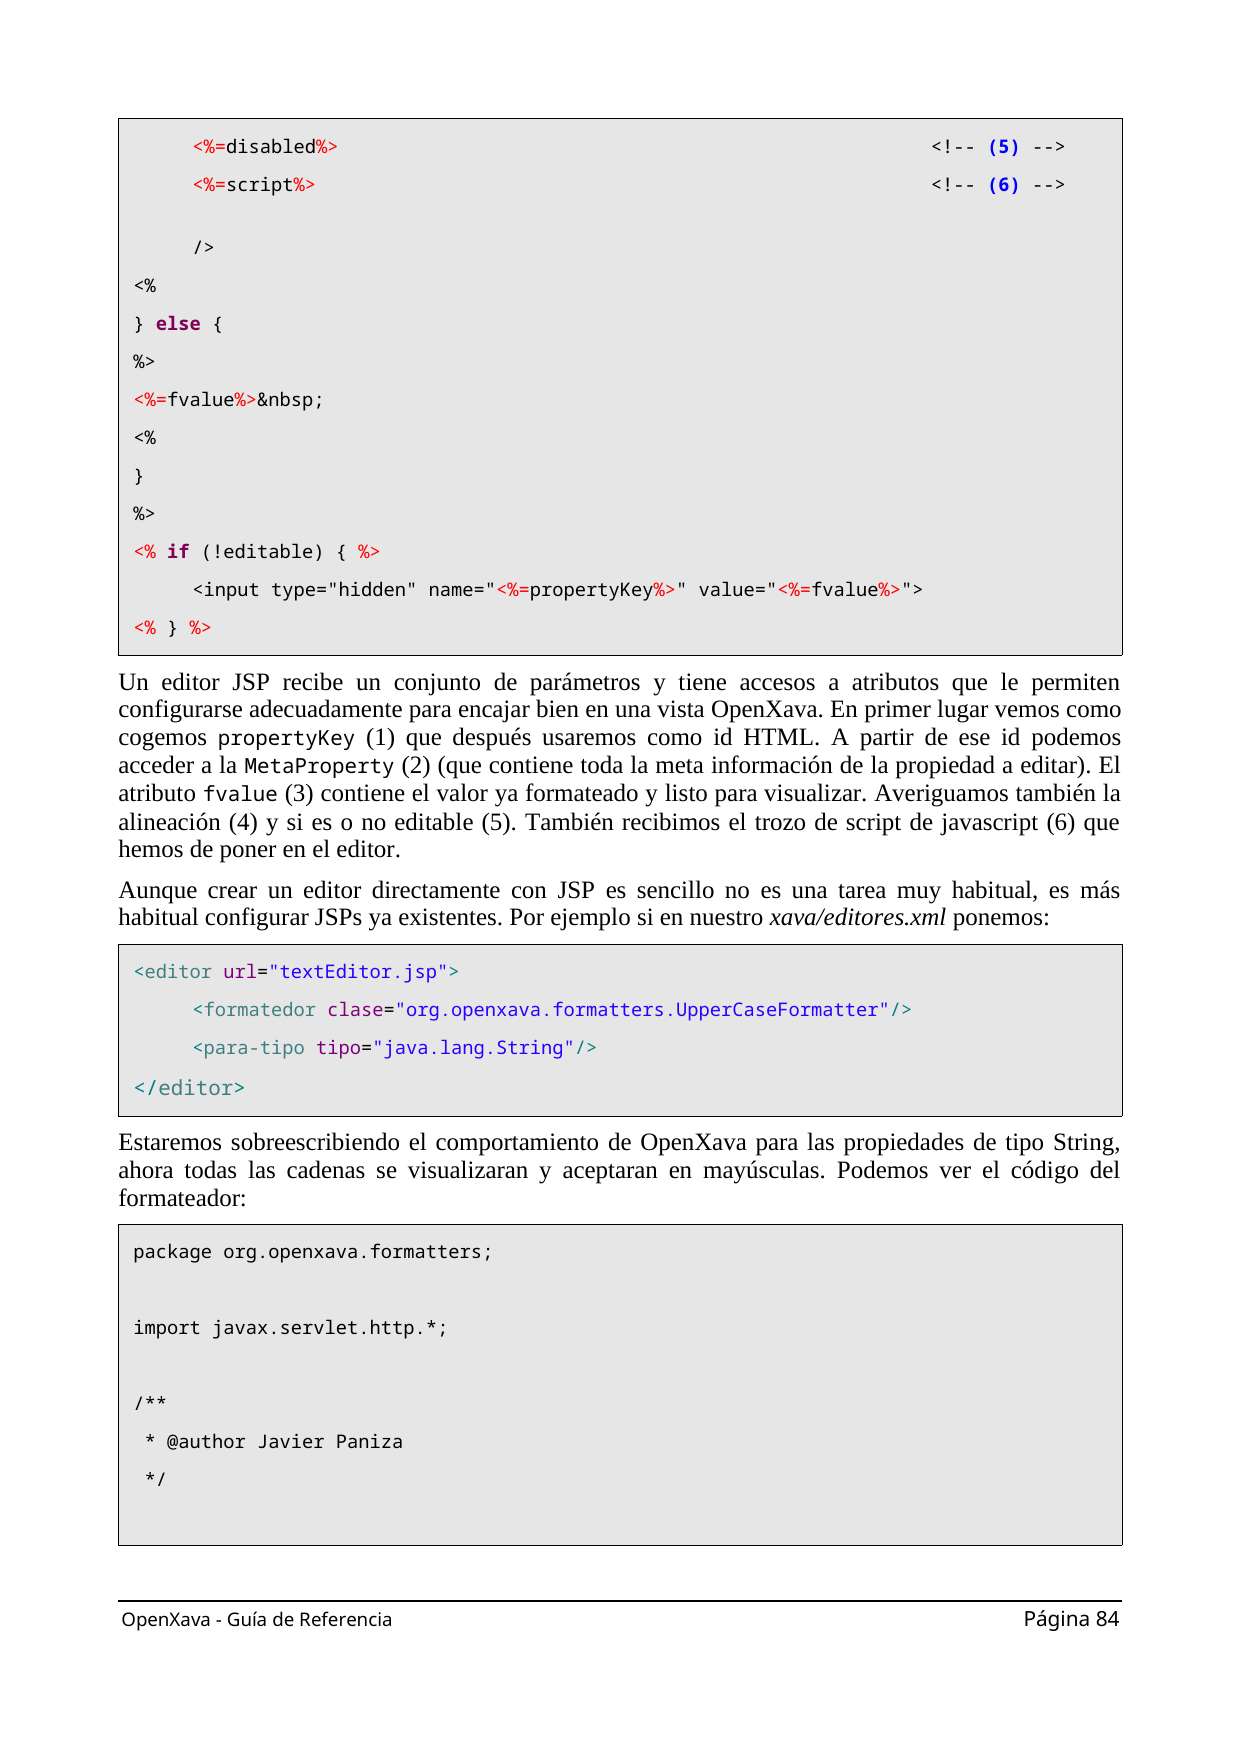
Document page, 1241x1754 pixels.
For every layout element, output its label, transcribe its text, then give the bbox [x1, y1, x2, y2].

text Un editor JSP recibe un conjunto de parámetros y tiene accesos a atributos que le permiten configurarse adecuadamente para encajar bien en una vista OpenXava. En primer lugar vemos como cogemos propertyKey (1) que después usaremos como id HTML. A partir de ese id podemos acceder a la MetaProperty (2) (que contiene toda la meta información de la propiedad a editar). El atributo fvalue (3) contiene el valor ya formateado y listo para visualizar. Averiguamos también la alineación (4) y si es o no editable (5). También recibimos el trozo de script de javascript (6) que hemos de poner en el editor. [118, 668, 1122, 863]
text <para-tipo tipo="java.lang.String"/> [119, 1020, 1122, 1058]
text </editor> [119, 1058, 1122, 1116]
text * @author Javier Paniza [119, 1414, 1122, 1452]
text Aunque crear un editor directamente con JSP es sencillo no es una tarea muy habitual, es más habitual configurar JSPs ya existentes. Por ejemplo si en nuestro xava/editores.xml ponemos: [118, 876, 1122, 931]
text <% } %> [119, 600, 1122, 655]
text <% [119, 410, 1122, 448]
text } else { [119, 296, 1122, 334]
text } [119, 448, 1122, 486]
text <input type="hidden" name="<%=propertyKey%>" value="<%=fvalue%>"> [119, 562, 1122, 600]
text %> [119, 486, 1122, 524]
text <% [119, 258, 1122, 296]
text <editor url="textEditor.jsp"> [119, 945, 1122, 982]
text /> [119, 220, 1122, 258]
text /** [119, 1376, 1122, 1414]
text Estaremos sobreescribiendo el comportamiento de OpenXava para las propiedades de tipo String, ahora todas las cadenas se visualizaran y aceptaran en mayúsculas. Podemos ver el código del formateador: [118, 1128, 1122, 1211]
text <%=fvalue%>&nbsp; [119, 372, 1122, 410]
text <% if (!editable) { %> [119, 524, 1122, 562]
text <%=script%> <!-- (6) --> [119, 156, 1122, 220]
text <%=disabled%> <!-- (5) --> [119, 119, 1122, 156]
text import javax.servlet.http.*; [119, 1300, 1122, 1338]
text %> [119, 334, 1122, 372]
text package org.openxava.formatters; [119, 1225, 1122, 1262]
text <formatedor clase="org.openxava.formatters.UpperCaseFormatter"/> [119, 982, 1122, 1020]
text */ [119, 1452, 1122, 1490]
